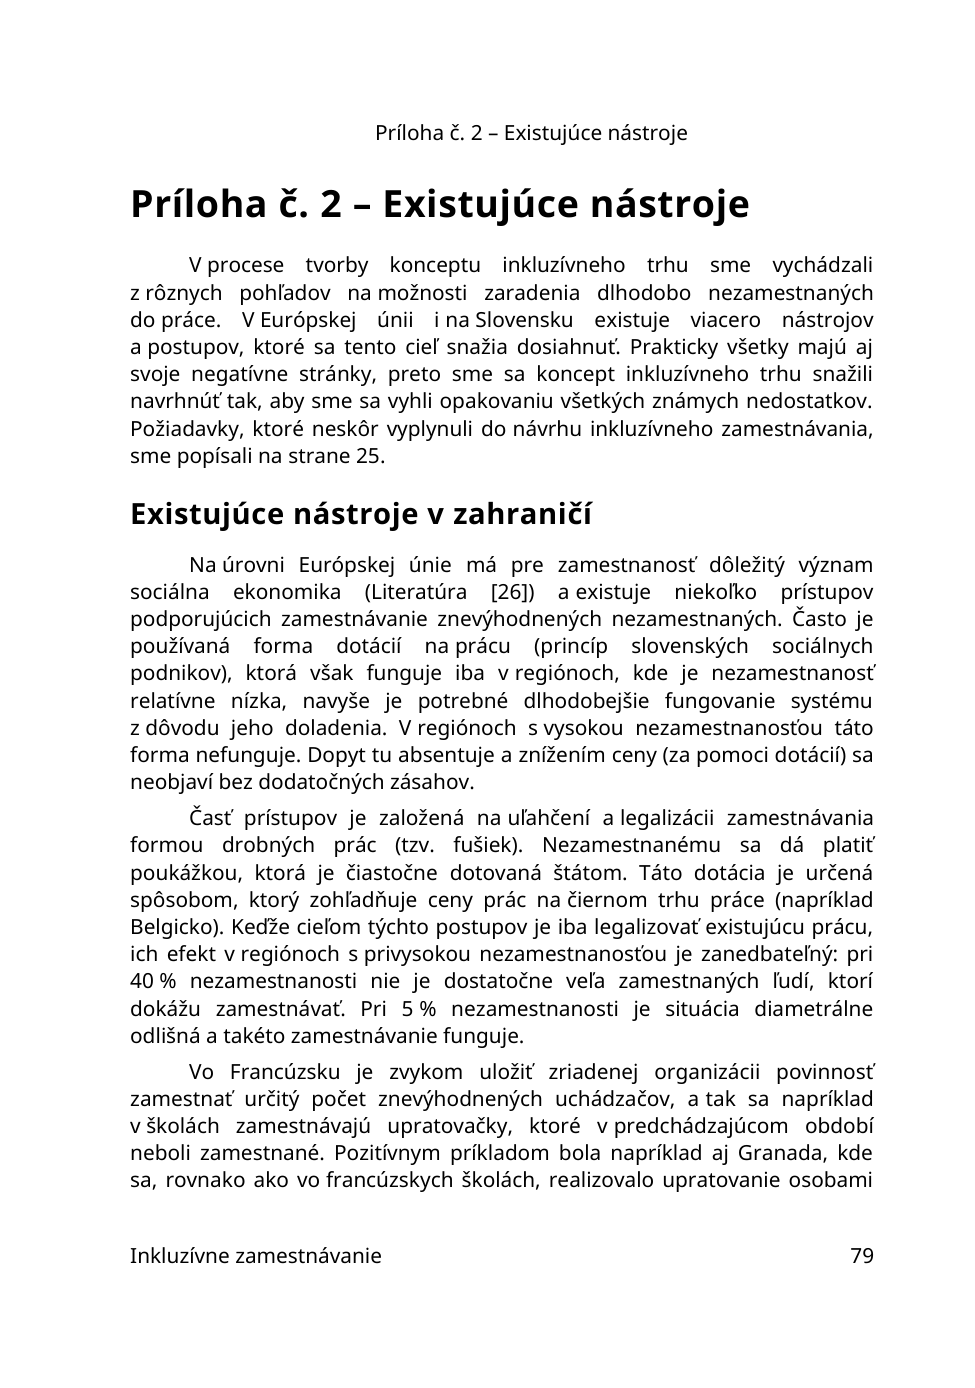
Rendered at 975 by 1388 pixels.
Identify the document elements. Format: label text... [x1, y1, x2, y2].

text V procese tvorby konceptu inkluzívneho trhu sme vychádzali z rôznych pohľadov na možnosti zaradenia dlhodobo nezamestnaných do práce. V Európskej únii i na Slovensku existuje viacero nástrojov a postupov, ktoré sa tento cieľ snažia dosiahnuť. Prakticky všetky majú aj svoje negatívne stránky, preto sme sa koncept inkluzívneho trhu snažili navrhnúť tak, aby sme sa vyhli opakovaniu všetkých známych nedostatkov. Požiadavky, ktoré neskôr vyplynuli do návrhu inkluzívneho zamestnávania, sme popísali na strane 24. [130, 251, 874, 469]
text Na úrovni Európskej únie má pre zamestnanosť dôležitý význam sociálna ekonomika (Literatúra [26]) a existuje niekoľko prístupov podporujúcich zamestnávanie znevýhodnených nezamestnaných. Často je používaná forma dotácií na prácu (princíp slovenských sociálnych podnikov), ktorá však funguje iba v regiónoch, kde je nezamestnanosť relatívne nízka, navyše je potrebné dlhodobejšie fungovanie systému z dôvodu jeho doladenia. V regiónoch s vysokou nezamestnanosťou táto forma nefunguje. Dopyt tu absentuje a znížením ceny (za pomoci dotácií) sa neobjaví bez dodatočných zásahov. [130, 550, 874, 795]
text Časť prístupov je založená na uľahčení a legalizácii zamestnávania formou drobných prác (tzv. fušiek). Nezamestnanému sa dá platiť poukážkou, ktorá je čiastočne dotovaná štátom. Táto dotácia je určená spôsobom, ktorý zohľadňuje ceny prác na čiernom trhu práce (napríklad Belgicko). Keďže cieľom týchto postupov je iba legalizovať existujúcu prácu, ich efekt v regiónoch s privysokou nezamestnanosťou je zanedbateľný: pri 40 % nezamestnanosti nie je dostatočne veľa zamestnaných ľudí, ktorí dokážu zamestnávať. Pri 5 % nezamestnanosti je situácia diametrálne odlišná a takéto zamestnávanie funguje. [130, 804, 874, 1049]
subtitle Príloha č. 2 – Existujúce nástroje [130, 177, 874, 228]
subtitle Existujúce nástroje v zahraničí [130, 493, 874, 533]
text Vo Francúzsku je zvykom uložiť zriadenej organizácii povinnosť zamestnať určitý počet znevýhodnených uchádzačov, a tak sa napríklad v školách zamestnávajú upratovačky, ktoré v predchádzajúcom období neboli zamestnané. Pozitívnym príkladom bola napríklad aj Granada, kde sa, rovnako ako vo francúzskych školách, realizovalo upratovanie osobami [130, 1057, 874, 1193]
